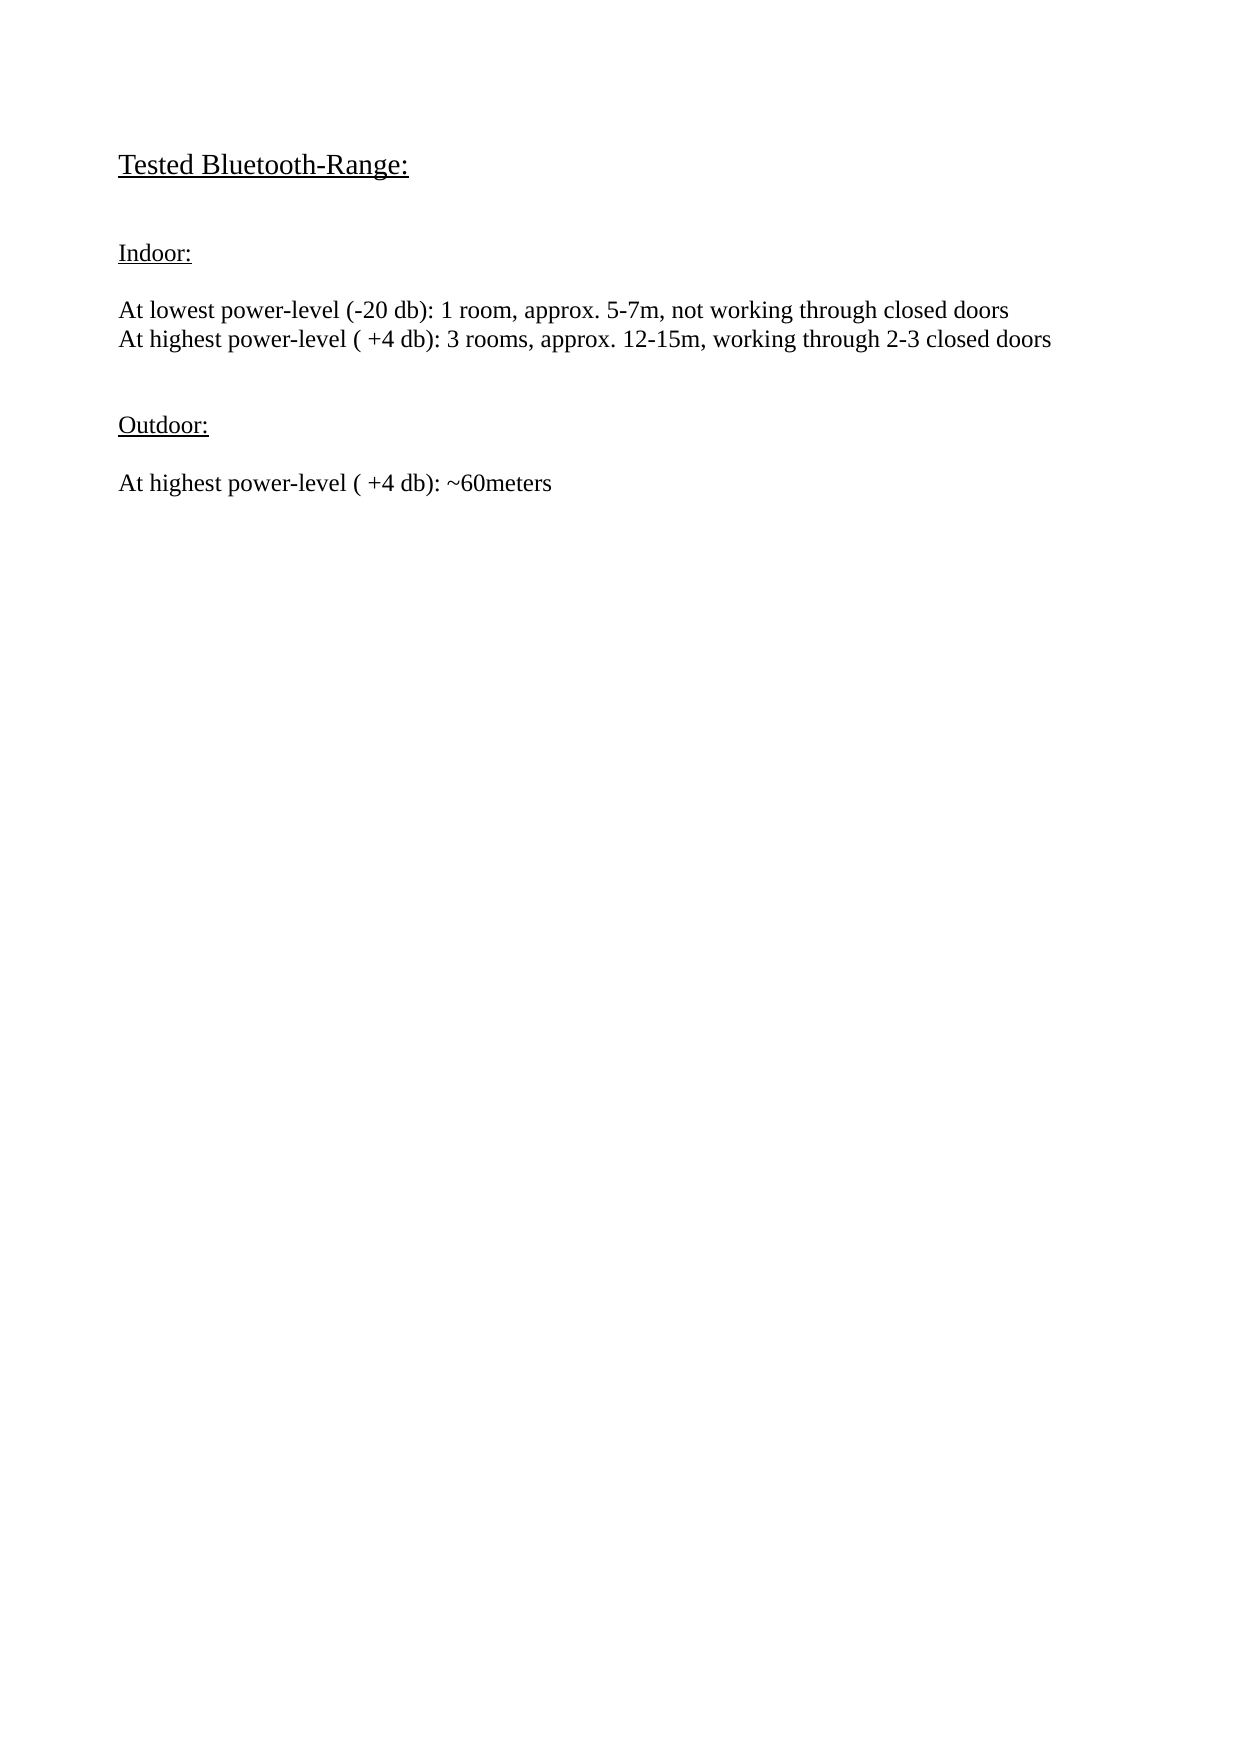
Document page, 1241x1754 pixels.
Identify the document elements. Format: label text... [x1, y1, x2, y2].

text Outdoor: [118, 410, 1122, 439]
text At highest power-level ( +4 db): ~60meters [118, 468, 1122, 497]
text Indoor: [118, 238, 1122, 267]
text At highest power-level ( +4 db): 3 rooms, approx. 12-15m, working through 2-3 closed doors [118, 324, 1122, 353]
text Tested Bluetooth-Range: [118, 147, 1122, 180]
text At lowest power-level (-20 db): 1 room, approx. 5-7m, not working through closed doors [118, 295, 1122, 324]
